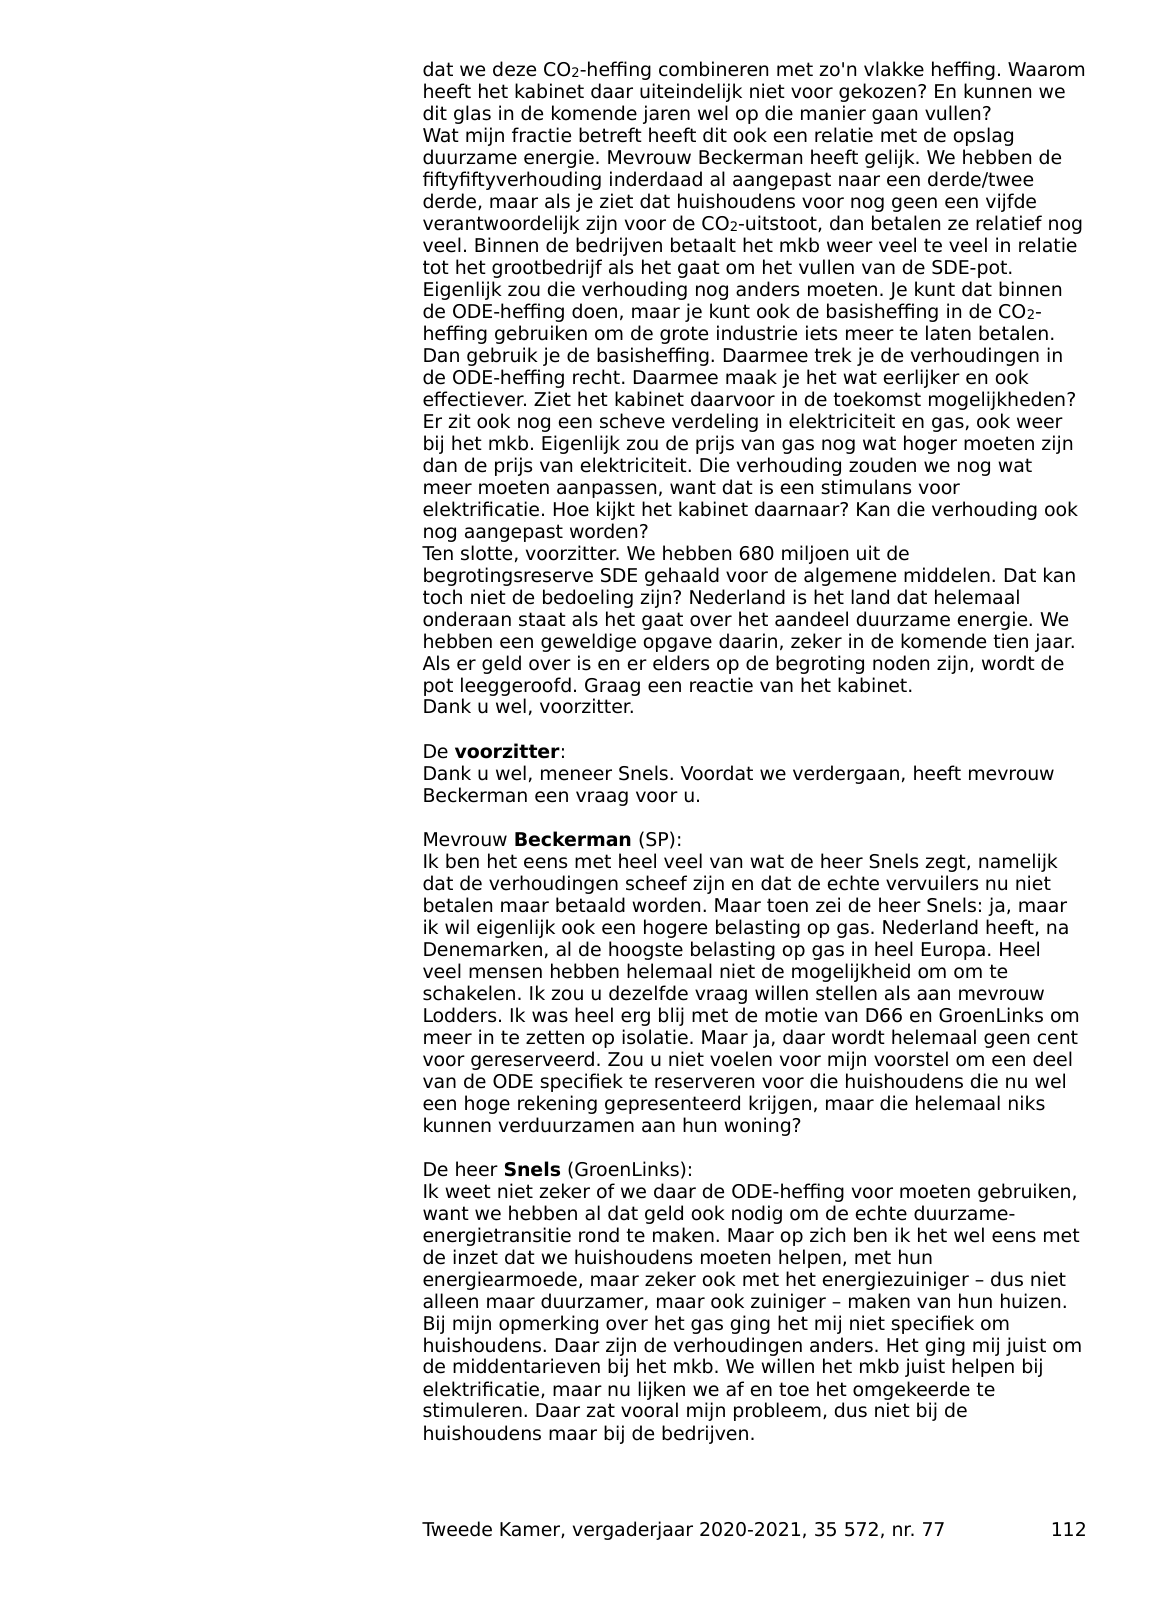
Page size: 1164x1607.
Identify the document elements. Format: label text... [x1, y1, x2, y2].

text Er zit ook nog een scheve verdeling in elektriciteit en gas, ook weer bij het mkb. Eigenlijk zou de prijs van gas nog wat hoger moeten zijn dan de prijs van elektriciteit. Die verhouding zouden we nog wat meer moeten aanpassen, want dat is een stimulans voor elektrificatie. Hoe kijkt het kabinet daarnaar? Kan die verhouding ook nog aangepast worden? [422, 411, 1087, 543]
text Wat mijn fractie betreft heeft dit ook een relatie met de opslag duurzame energie. Mevrouw Beckerman heeft gelijk. We hebben de fiftyfiftyverhouding inderdaad al aangepast naar een derde/twee derde, maar als je ziet dat huishoudens voor nog geen een vijfde verantwoordelijk zijn voor de CO2-uitstoot, dan betalen ze relatief nog veel. Binnen de bedrijven betaalt het mkb weer veel te veel in relatie tot het grootbedrijf als het gaat om het vullen van de SDE-pot. Eigenlijk zou die verhouding nog anders moeten. Je kunt dat binnen de ODE-heffing doen, maar je kunt ook de basisheffing in de CO2-heffing gebruiken om de grote industrie iets meer te laten betalen. Dan gebruik je de basisheffing. Daarmee trek je de verhoudingen in de ODE-heffing recht. Daarmee maak je het wat eerlijker en ook effectiever. Ziet het kabinet daarvoor in de toekomst mogelijkheden? [422, 125, 1087, 411]
text De voorzitter: [422, 741, 1087, 763]
text dat we deze CO2-heffing combineren met zo'n vlakke heffing. Waarom heeft het kabinet daar uiteindelijk niet voor gekozen? En kunnen we dit glas in de komende jaren wel op die manier gaan vullen? [422, 59, 1087, 125]
text De heer Snels (GroenLinks): [422, 1159, 1087, 1181]
text Mevrouw Beckerman (SP): [422, 829, 1087, 851]
text Ik ben het eens met heel veel van wat de heer Snels zegt, namelijk dat de verhoudingen scheef zijn en dat de echte vervuilers nu niet betalen maar betaald worden. Maar toen zei de heer Snels: ja, maar ik wil eigenlijk ook een hogere belasting op gas. Nederland heeft, na Denemarken, al de hoogste belasting op gas in heel Europa. Heel veel mensen hebben helemaal niet de mogelijkheid om om te schakelen. Ik zou u dezelfde vraag willen stellen als aan mevrouw Lodders. Ik was heel erg blij met de motie van D66 en GroenLinks om meer in te zetten op isolatie. Maar ja, daar wordt helemaal geen cent voor gereserveerd. Zou u niet voelen voor mijn voorstel om een deel van de ODE specifiek te reserveren voor die huishoudens die nu wel een hoge rekening gepresenteerd krijgen, maar die helemaal niks kunnen verduurzamen aan hun woning? [422, 851, 1087, 1136]
text Dank u wel, meneer Snels. Voordat we verdergaan, heeft mevrouw Beckerman een vraag voor u. [422, 763, 1087, 807]
text Ten slotte, voorzitter. We hebben 680 miljoen uit de begrotingsreserve SDE gehaald voor de algemene middelen. Dat kan toch niet de bedoeling zijn? Nederland is het land dat helemaal onderaan staat als het gaat over het aandeel duurzame energie. We hebben een geweldige opgave daarin, zeker in de komende tien jaar. Als er geld over is en er elders op de begroting noden zijn, wordt de pot leeggeroofd. Graag een reactie van het kabinet. [422, 543, 1087, 696]
text Ik weet niet zeker of we daar de ODE-heffing voor moeten gebruiken, want we hebben al dat geld ook nodig om de echte duurzame-energietransitie rond te maken. Maar op zich ben ik het wel eens met de inzet dat we huishoudens moeten helpen, met hun energiearmoede, maar zeker ook met het energiezuiniger – dus niet alleen maar duurzamer, maar ook zuiniger – maken van hun huizen. Bij mijn opmerking over het gas ging het mij niet specifiek om huishoudens. Daar zijn de verhoudingen anders. Het ging mij juist om de middentarieven bij het mkb. We willen het mkb juist helpen bij elektrificatie, maar nu lijken we af en toe het omgekeerde te stimuleren. Daar zat vooral mijn probleem, dus niet bij de huishoudens maar bij de bedrijven. [422, 1181, 1087, 1444]
text Dank u wel, voorzitter. [422, 696, 1087, 718]
